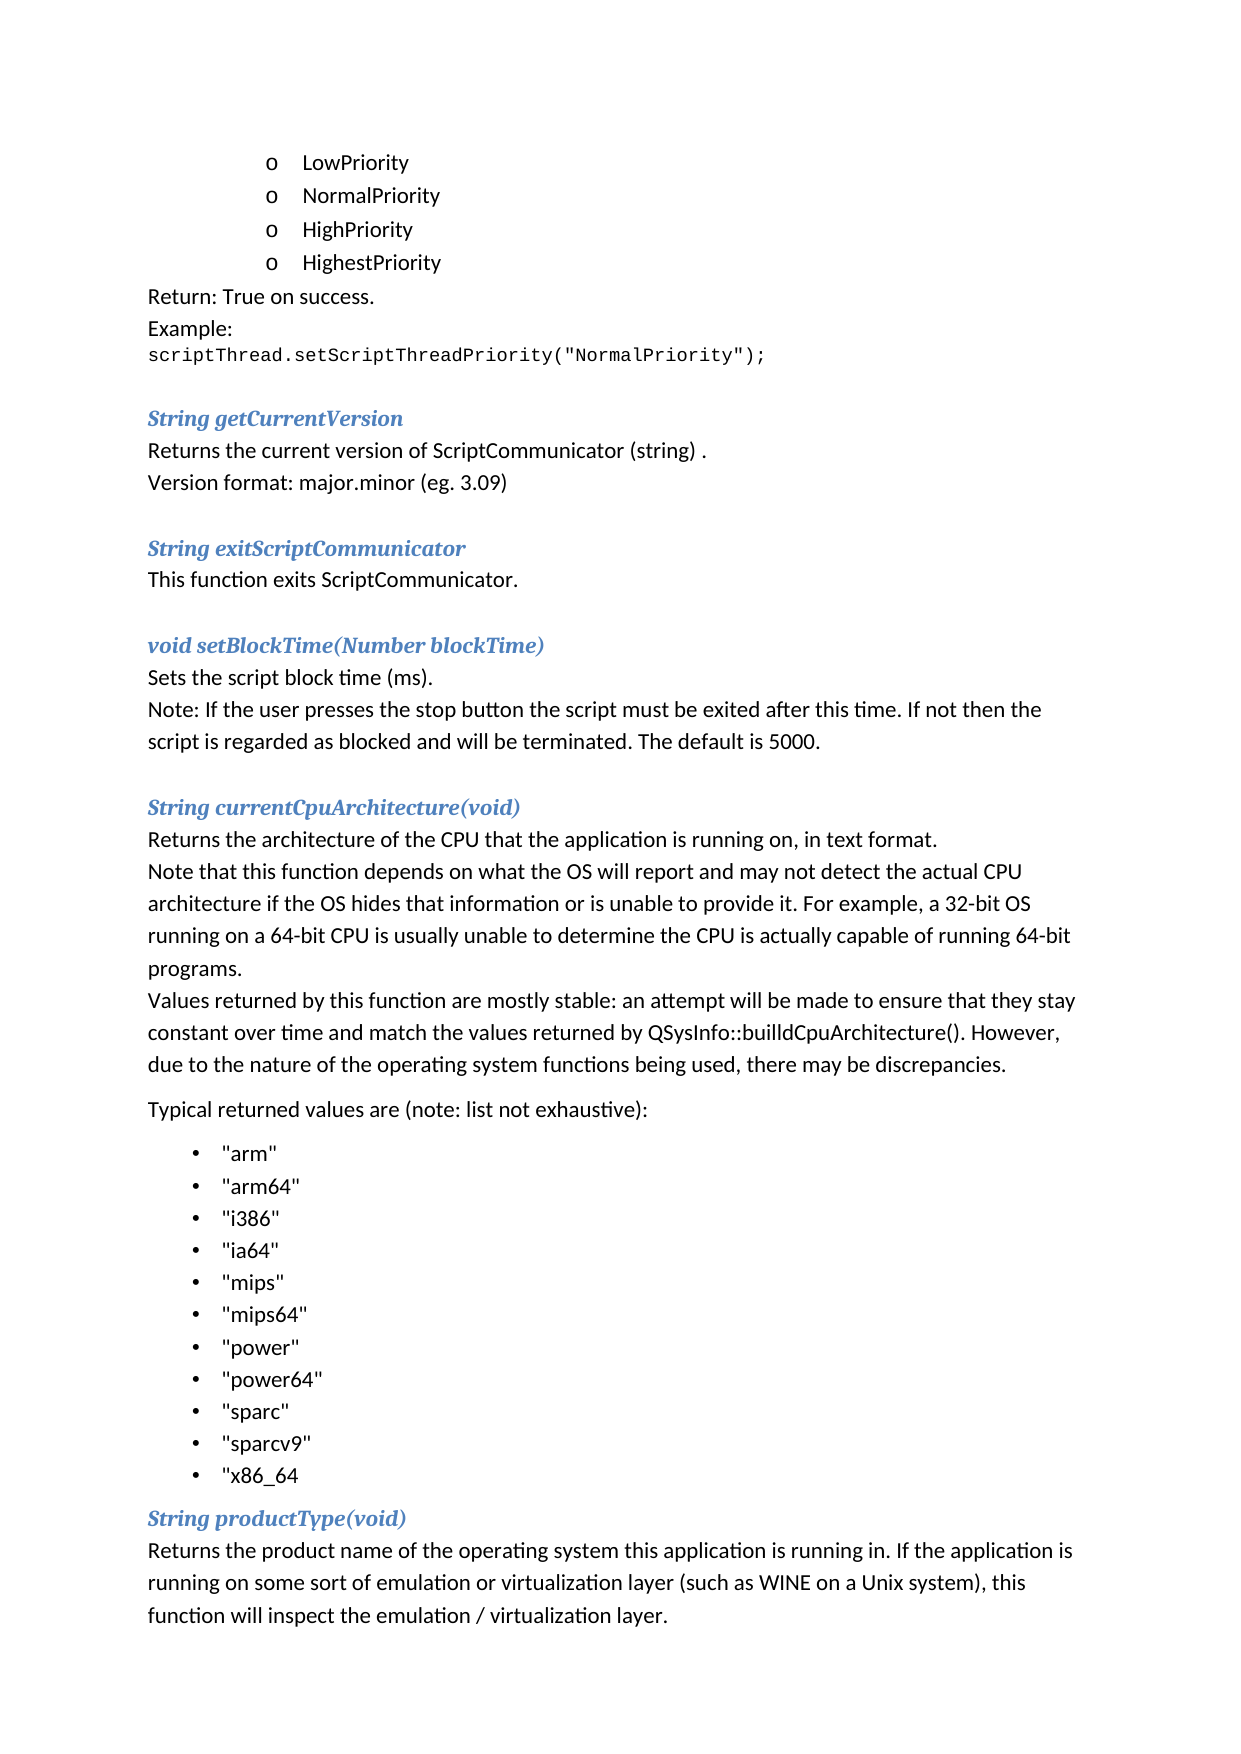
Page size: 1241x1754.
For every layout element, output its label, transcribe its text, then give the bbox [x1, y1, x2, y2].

text Returns the architecture of the CPU that the application is running on, in text format. [148, 825, 1093, 853]
list "power64" [192, 1365, 1093, 1393]
list "i386" [192, 1204, 1093, 1232]
text Returns the product name of the operating system this application is running in. If the application is running on some sort of emulation or virtualization layer (such as WINE on a Unix system), this function will inspect the emulation / virtualization layer. [148, 1536, 1093, 1629]
text This function exits ScriptCommunicator. [148, 566, 1093, 593]
list "ia64" [192, 1236, 1093, 1264]
list "mips64" [192, 1301, 1093, 1328]
list "arm" [192, 1139, 1093, 1168]
text Returns the current version of ScriptCommunicator (string) . [148, 436, 1093, 464]
text Example: [148, 314, 1093, 342]
list "x86_64 [192, 1461, 1093, 1489]
text Note: If the user presses the stop button the script must be exited after this time. If not then the script is regarded as blocked and will be terminated. The default is 5000. [148, 695, 1093, 755]
list "arm64" [192, 1172, 1093, 1200]
text Note that this function depends on what the OS will report and may not detect the actual CPU architecture if the OS hides that information or is unable to provide it. For example, a 32-bit OS running on a 64-bit CPU is usually unable to determine the CPU is actually capable of running 64-bit programs. [148, 857, 1093, 982]
list NormalPriority [265, 181, 1093, 210]
text Return: True on success. [148, 282, 1093, 310]
text Sets the script block time (ms). [148, 663, 1093, 691]
text Values returned by this function are mostly stable: an attempt will be made to ensure that they stay constant over time and match the values returned by QSysInfo::builldCpuArchitecture(). However, due to the nature of the operating system functions being used, there may be discrepancies. [148, 986, 1093, 1078]
list "sparcv9" [192, 1429, 1093, 1457]
text scriptThread.setScriptThreadPriority("NormalPriority"); [148, 346, 1093, 367]
subtitle String exitScriptCommunicator [148, 535, 1093, 562]
subtitle void setBlockTime(Number blockTime) [148, 633, 1093, 659]
list HighPriority [265, 215, 1093, 244]
subtitle String productType(void) [148, 1506, 1093, 1532]
subtitle String getCurrentVersion [148, 406, 1093, 432]
list LowPriority [265, 148, 1093, 177]
text Version format: major.minor (eg. 3.09) [148, 468, 1093, 496]
list "sparc" [192, 1397, 1093, 1425]
list "power" [192, 1333, 1093, 1361]
list HighestPriority [265, 248, 1093, 277]
subtitle String currentCpuArchitecture(void) [148, 795, 1093, 821]
text Typical returned values are (note: list not exhaustive): [148, 1095, 1093, 1123]
list "mips" [192, 1268, 1093, 1296]
